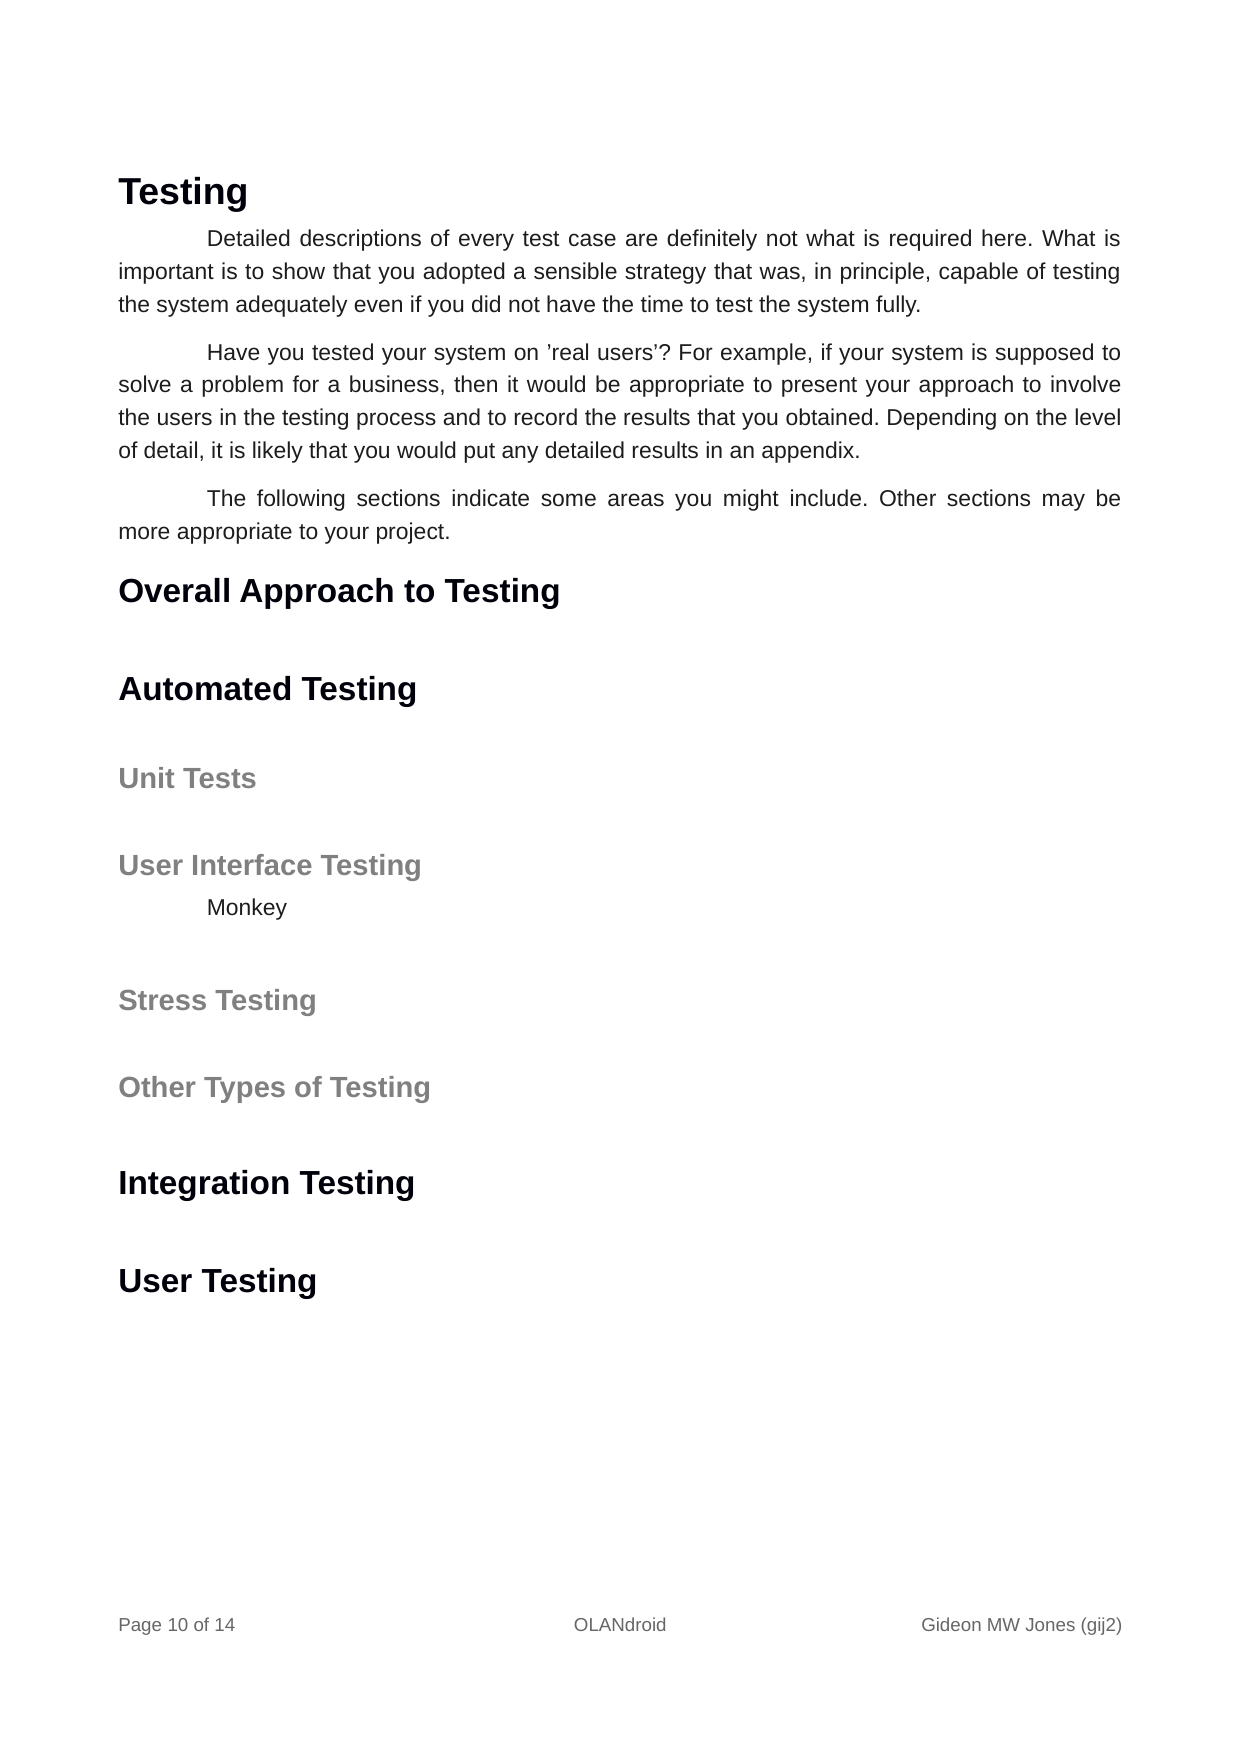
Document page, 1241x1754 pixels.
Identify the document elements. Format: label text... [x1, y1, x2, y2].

subtitle Testing [118, 169, 1122, 213]
subtitle User Testing [118, 1261, 1122, 1299]
text The following sections indicate some areas you might include. Other sections may be more appropriate to your project. [118, 485, 1122, 544]
subtitle User Interface Testing [118, 848, 1122, 882]
subtitle Automated Testing [118, 669, 1122, 708]
subtitle Overall Approach to Testing [118, 571, 1122, 610]
subtitle Stress Testing [118, 983, 1122, 1016]
text Detailed descriptions of every test case are definitely not what is required here. What is important is to show that you adopted a sensible strategy that was, in principle, capable of testing the system adequately even if you did not have the time to test the system fully. [118, 225, 1122, 317]
subtitle Other Types of Testing [118, 1070, 1122, 1103]
subtitle Integration Testing [118, 1163, 1122, 1201]
subtitle Unit Tests [118, 761, 1122, 795]
text Have you tested your system on ’real users’? For example, if your system is supposed to solve a problem for a business, then it would be appropriate to present your approach to involve the users in the testing process and to record the results that you obtained. Depending on the level of detail, it is likely that you would put any detailed results in an appendix. [118, 338, 1122, 463]
text Monkey [118, 894, 1122, 921]
